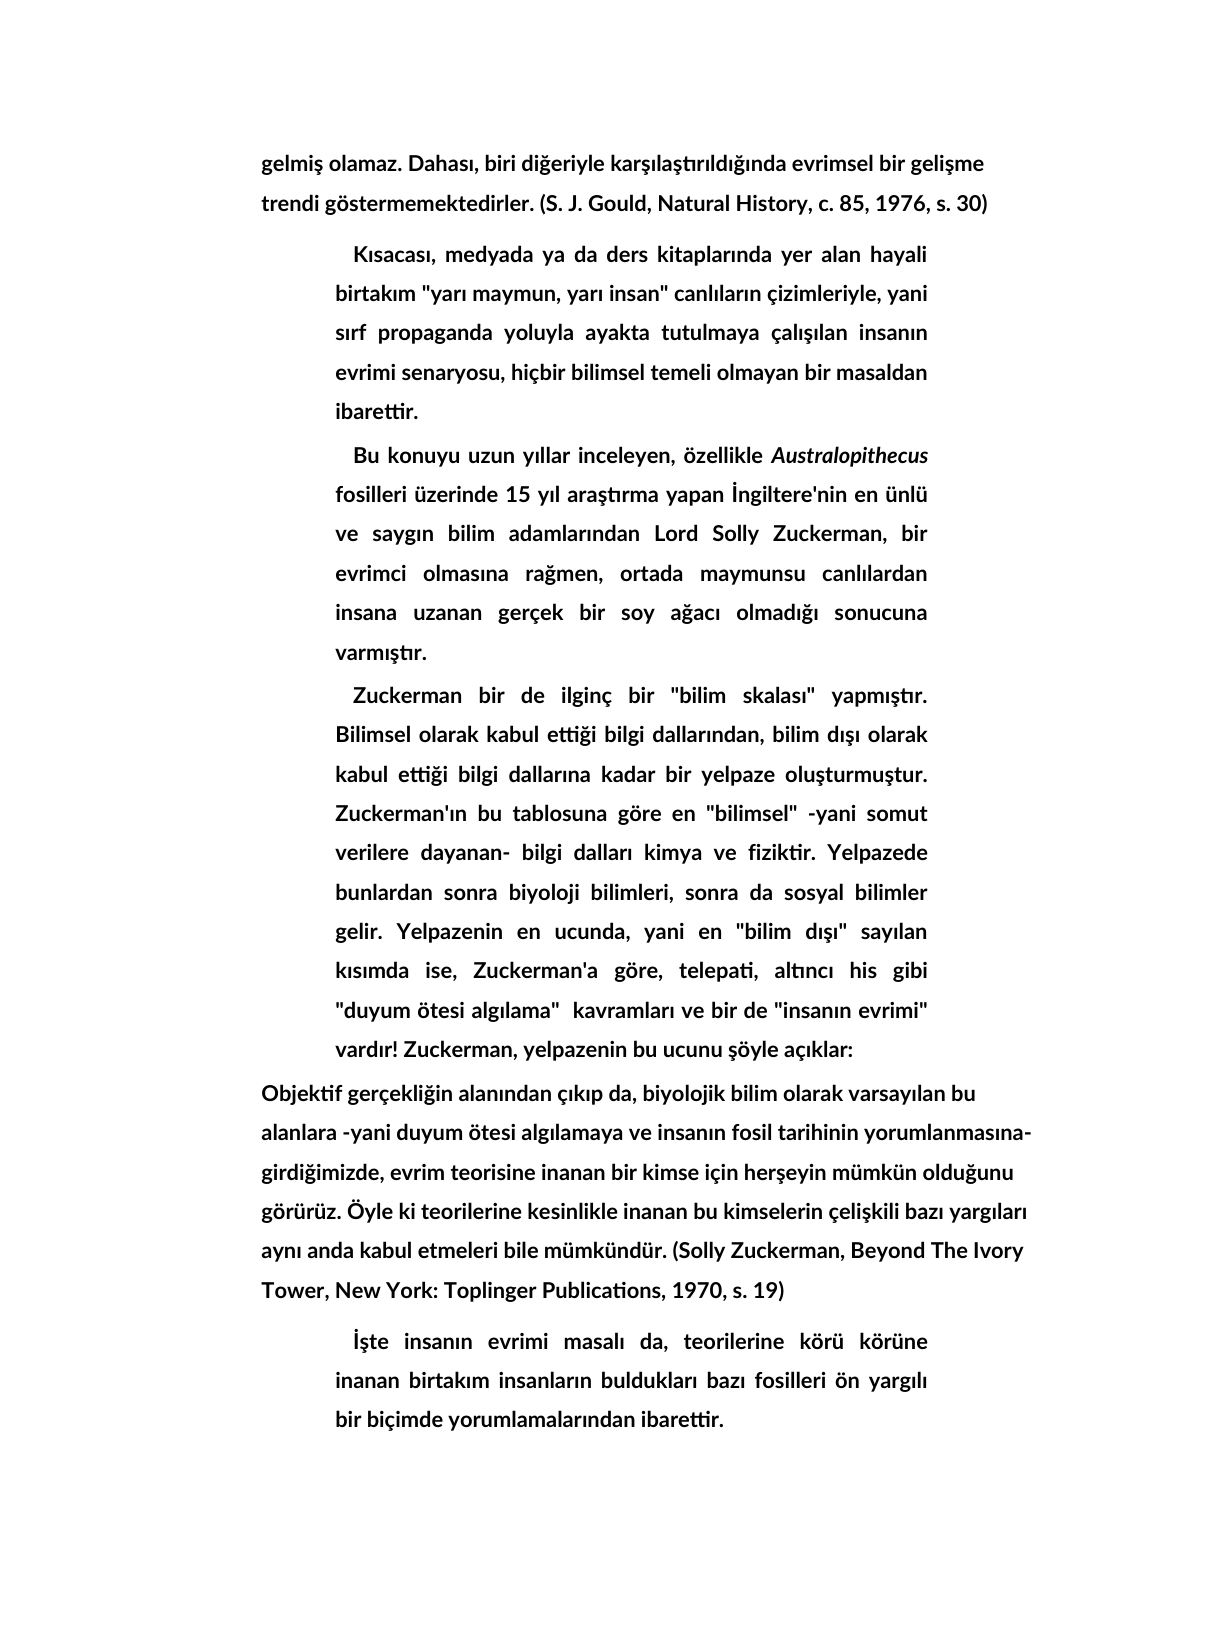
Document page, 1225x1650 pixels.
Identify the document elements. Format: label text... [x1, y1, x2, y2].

text Bu konuyu uzun yıllar inceleyen, özellikle Australopithecus fosilleri üzerinde 15 yıl araştırma yapan İngiltere'nin en ünlü ve saygın bilim adamlarından Lord Solly Zuckerman, bir evrimci olmasına rağmen, ortada maymunsu canlılardan insana uzanan gerçek bir soy ağacı olmadığı sonucuna varmıştır. [335, 441, 928, 664]
text gelmiş olamaz. Dahası, biri diğeriyle karşılaştırıldığında evrimsel bir gelişme trendi göstermemektedirler. (S. J. Gould, Natural History, c. 85, 1976, s. 30) [261, 150, 1037, 216]
text İşte insanın evrimi masalı da, teorilerine körü körüne inanan birtakım insanların buldukları bazı fosilleri ön yargılı bir biçimde yorumlamalarından ibarettir. [335, 1328, 928, 1433]
text Zuckerman bir de ilginç bir "bilim skalası" yapmıştır. Bilimsel olarak kabul ettiği bilgi dallarından, bilim dışı olarak kabul ettiği bilgi dallarına kadar bir yelpaze oluşturmuştur. Zuckerman'ın bu tablosuna göre en "bilimsel" -yani somut verilere dayanan- bilgi dalları kimya ve fiziktir. Yelpazede bunlardan sonra biyoloji bilimleri, sonra da sosyal bilimler gelir. Yelpazenin en ucunda, yani en "bilim dışı" sayılan kısımda ise, Zuckerman'a göre, telepati, altıncı his gibi "duyum ötesi algılama" kavramları ve bir de "insanın evrimi" vardır! Zuckerman, yelpazenin bu ucunu şöyle açıklar: [335, 682, 928, 1062]
text Kısacası, medyada ya da ders kitaplarında yer alan hayali birtakım "yarı maymun, yarı insan" canlıların çizimleriyle, yani sırf propaganda yoluyla ayakta tutulmaya çalışılan insanın evrimi senaryosu, hiçbir bilimsel temeli olmayan bir masaldan ibarettir. [335, 241, 928, 424]
text Objektif gerçekliğin alanından çıkıp da, biyolojik bilim olarak varsayılan bu alanlara -yani duyum ötesi algılamaya ve insanın fosil tarihinin yorumlanmasına- girdiğimizde, evrim teorisine inanan bir kimse için herşeyin mümkün olduğunu görürüz. Öyle ki teorilerine kesinlikle inanan bu kimselerin çelişkili bazı yargıları aynı anda kabul etmeleri bile mümkündür. (Solly Zuckerman, Beyond The Ivory Tower, New York: Toplinger Publications, 1970, s. 19) [261, 1079, 1037, 1303]
